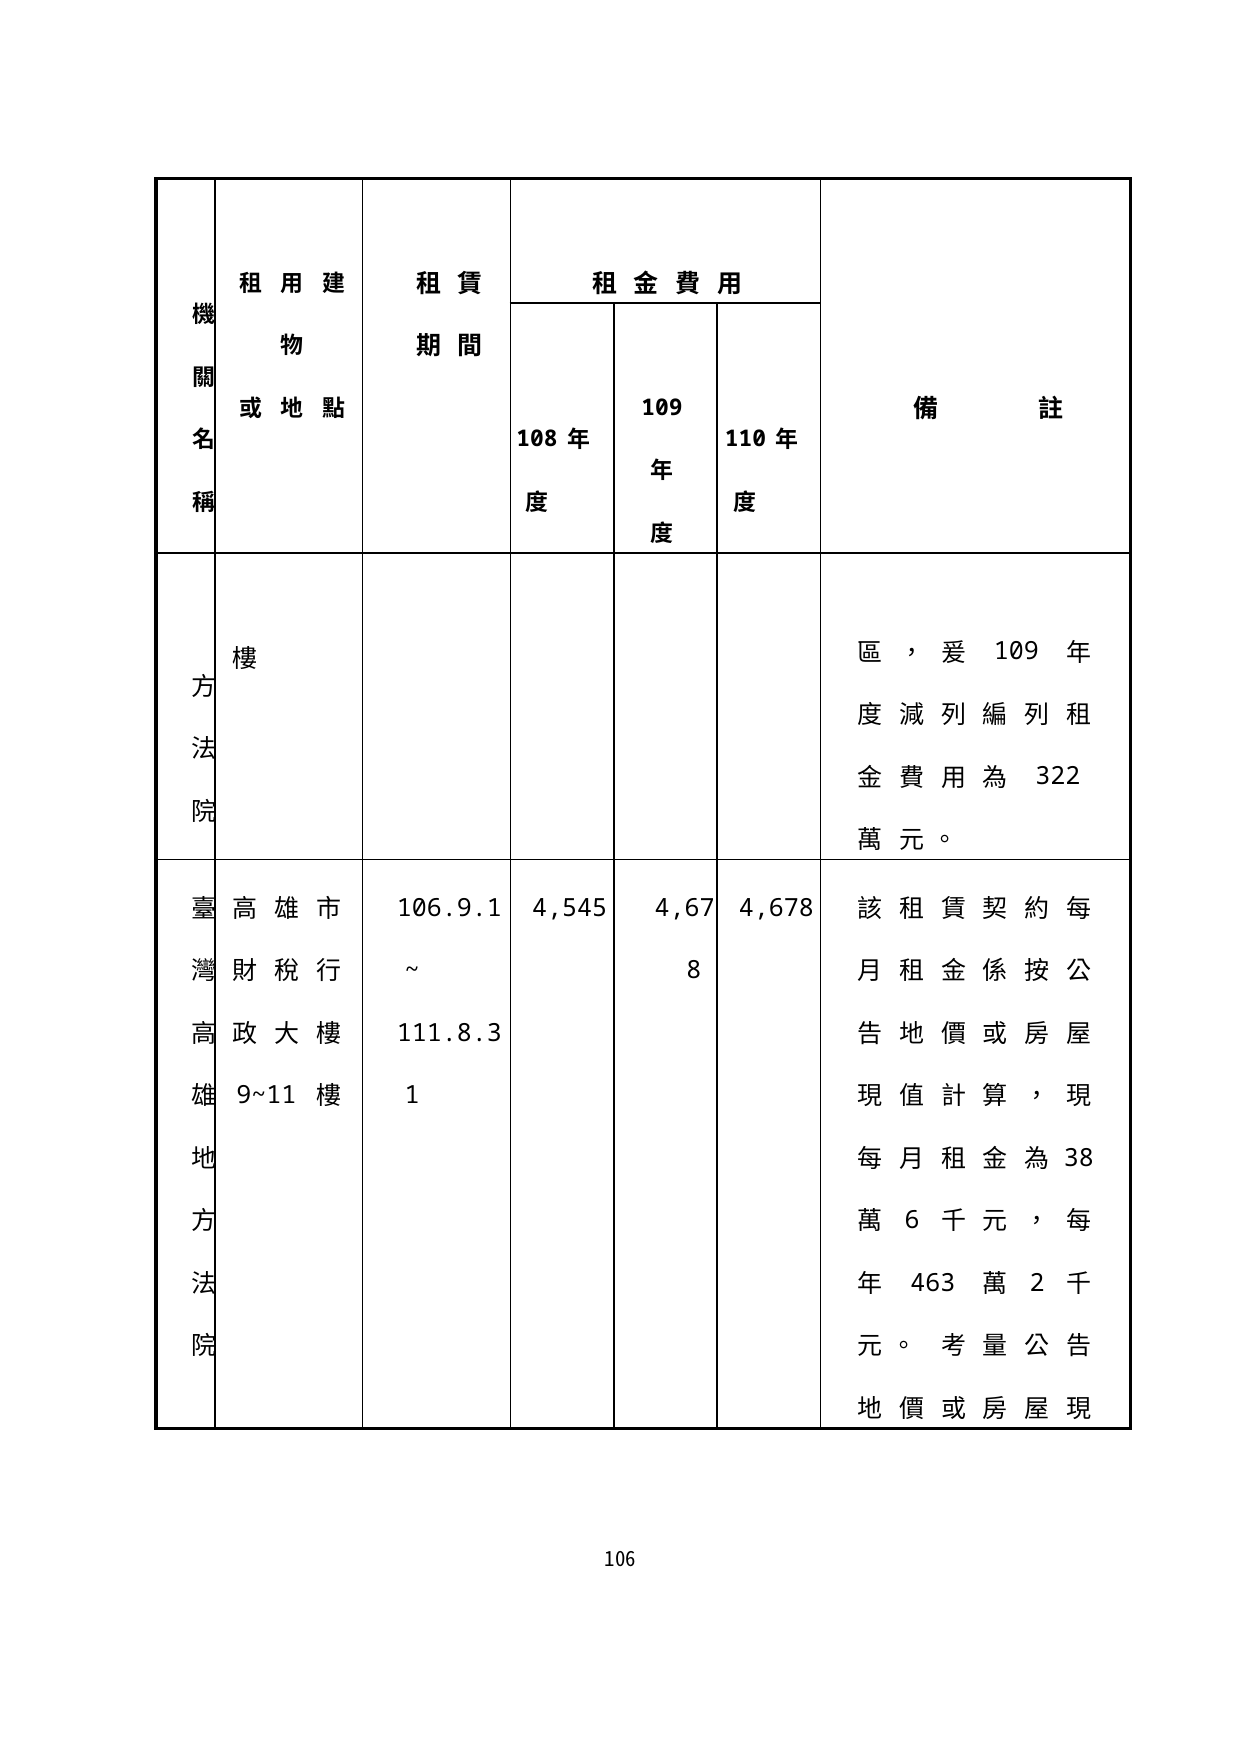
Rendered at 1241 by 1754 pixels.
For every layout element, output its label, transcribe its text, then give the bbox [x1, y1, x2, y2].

table_cell 106.9.1~ 111.8.31 [363, 860, 510, 1427]
table_cell [615, 554, 716, 858]
table_cell 該租賃契約每月租金係按公告地價或房屋現值計算，現每月租金為38萬6千元，每年463萬2千元。考量公告地價或房屋現 [821, 860, 1129, 1427]
table_cell 樓 [216, 554, 362, 858]
table_cell 4,545 [511, 860, 613, 1427]
table_cell 臺灣高雄地方法院 [158, 860, 214, 1427]
table_cell 區，爰109年度減列編列租金費用為322萬元。 [821, 554, 1129, 858]
table_header 備 註 [821, 180, 1129, 552]
table_cell 109年度 [615, 304, 716, 552]
table_cell 108年度 [511, 304, 613, 552]
table_cell 高雄市財稅行政大樓9~11樓 [216, 860, 362, 1427]
table_cell [511, 554, 613, 858]
table_header 租用建物 或地點 [216, 180, 362, 552]
table_cell [363, 554, 510, 858]
table_cell 方法院 [158, 554, 214, 858]
table_cell 110年度 [718, 304, 820, 552]
table_header 機關名稱 [158, 180, 214, 552]
table_header 租賃期間 [363, 180, 510, 552]
table_cell [718, 554, 820, 858]
table_cell 4,678 [718, 860, 820, 1427]
table_header 租金費用 [511, 180, 820, 302]
table_cell 4,678 [615, 860, 716, 1427]
